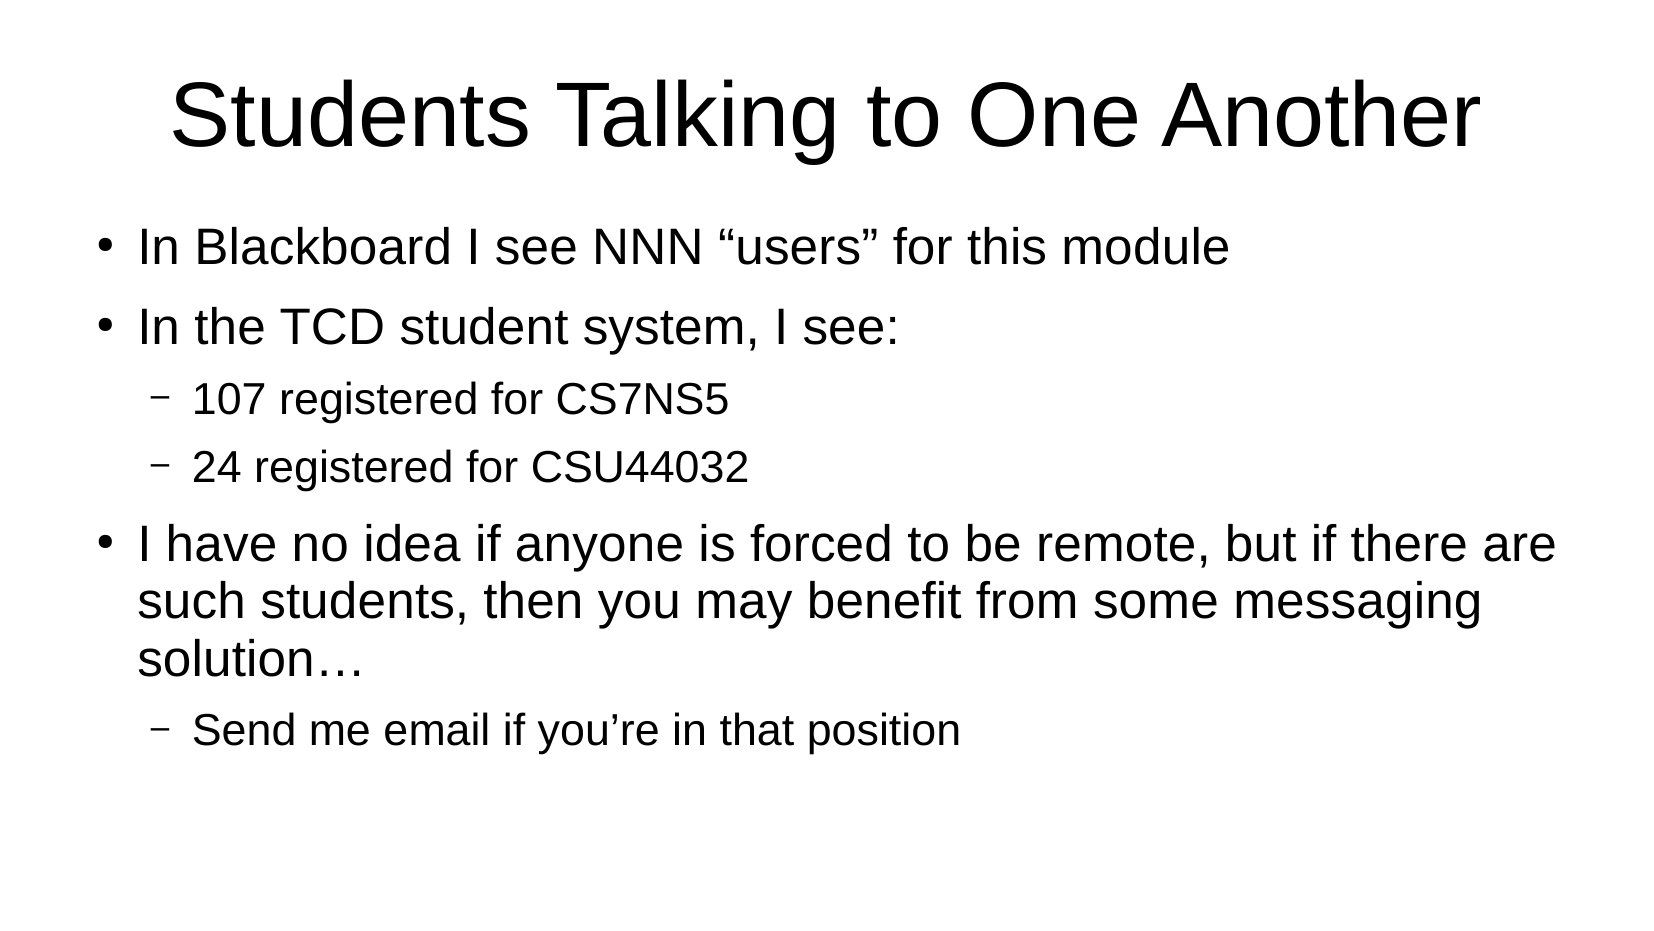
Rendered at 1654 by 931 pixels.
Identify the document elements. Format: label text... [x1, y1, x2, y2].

title Students Talking to One Another [82, 37, 1571, 193]
list In Blackboard I see NNN “users” for this module In the TCD student system, I see: 107 registered for CS7NS5 24 registered for CSU44032 I have no idea if anyone is forced to be remote, but if there are such students, then you may benefit from some messaging solution… Send me email if you’re in that position [82, 217, 1571, 758]
